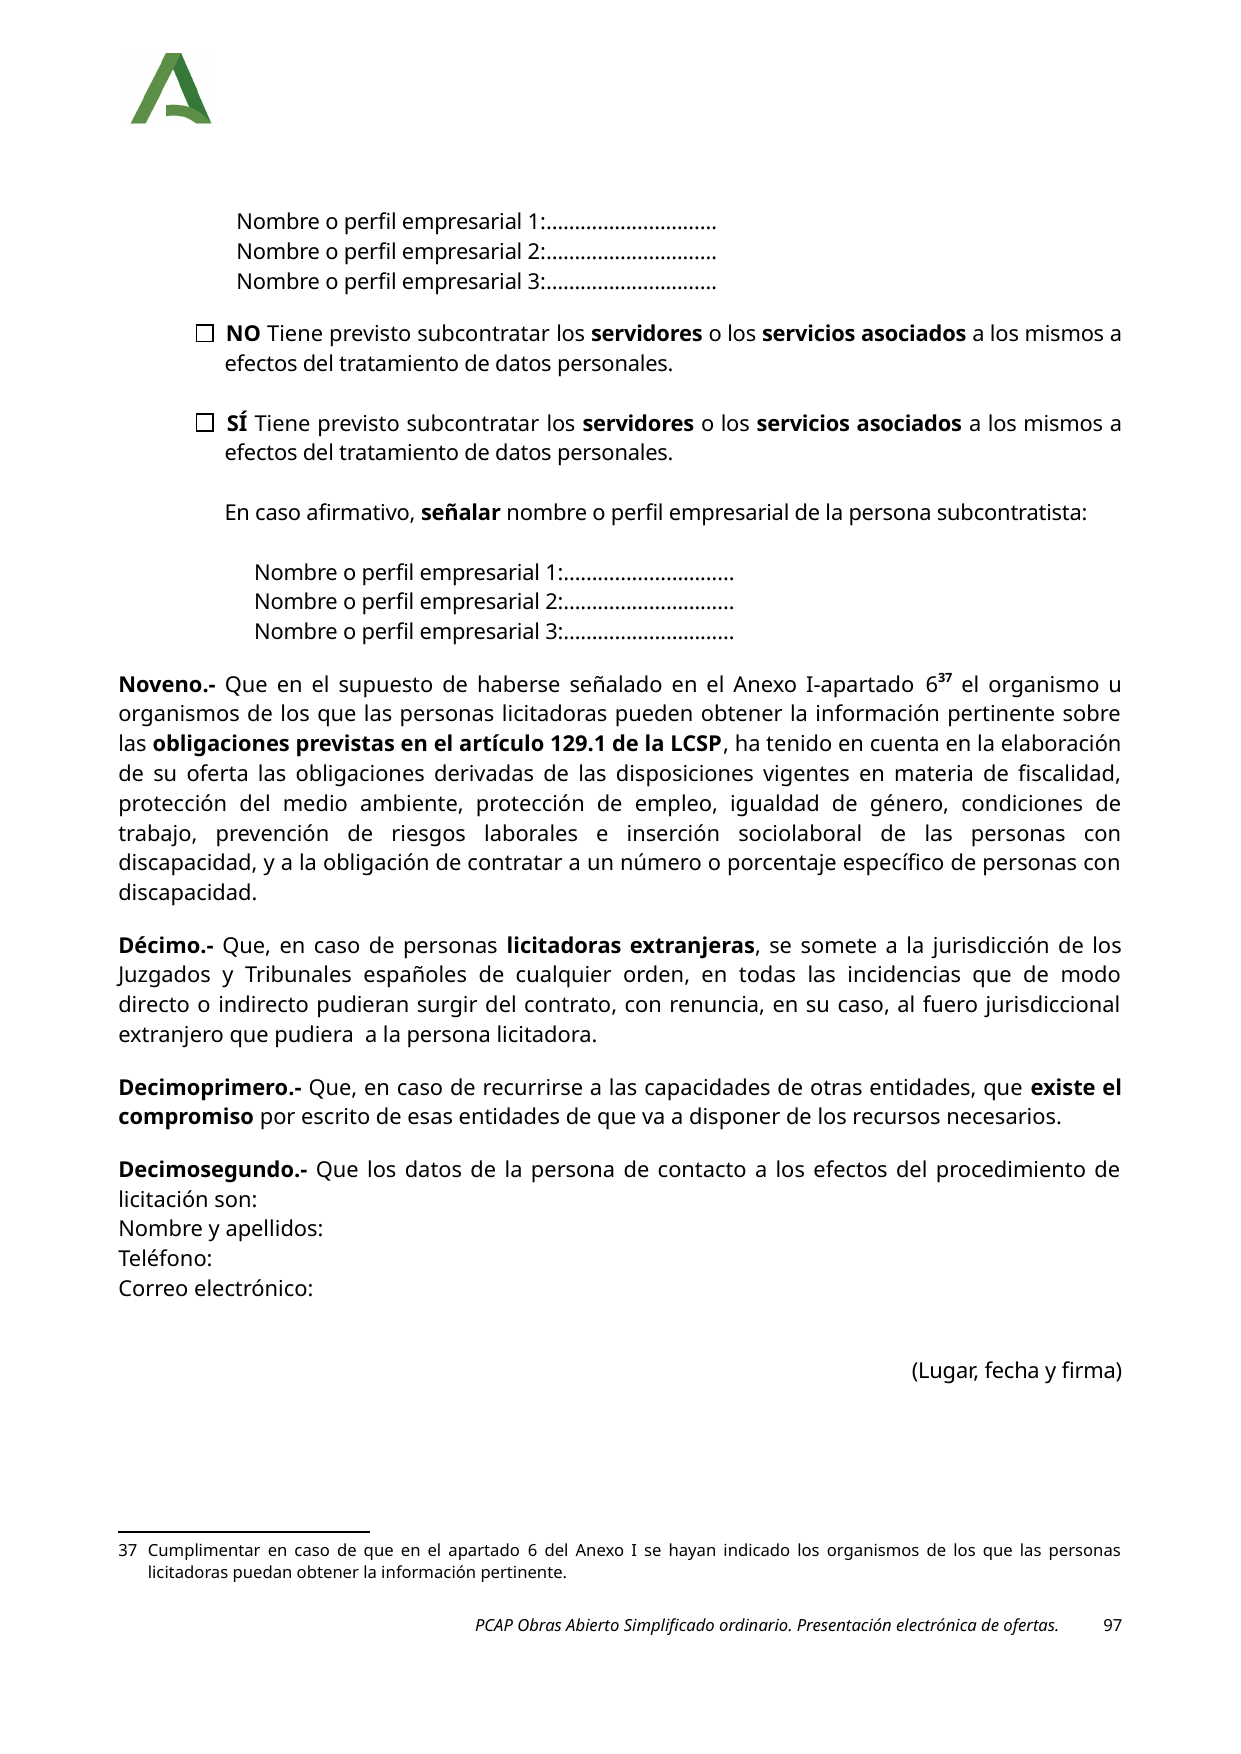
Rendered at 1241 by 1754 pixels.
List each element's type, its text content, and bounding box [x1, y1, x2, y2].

text Nombre o perfil empresarial 3:………………………… [236, 266, 1122, 296]
text Correo electrónico: [118, 1273, 1122, 1303]
picture [127, 48, 216, 128]
text Teléfono: [118, 1243, 1122, 1273]
text Nombre o perfil empresarial 1:………………………… [236, 206, 1122, 236]
text Nombre o perfil empresarial 2:………………………… [236, 586, 1122, 616]
list Decimoprimero.- Que, en caso de recurrirse a las capacidades de otras entidades, que existe el compromiso por escrito de esas entidades de que va a disponer de los recursos necesarios. [118, 1072, 1122, 1131]
text Nombre o perfil empresarial 3:………………………… [236, 616, 1122, 646]
text Nombre y apellidos: [118, 1213, 1122, 1243]
text Nombre o perfil empresarial 1:………………………… [236, 557, 1122, 586]
text Nombre o perfil empresarial 2:………………………… [236, 236, 1122, 266]
list Décimo.- Que, en caso de personas licitadoras extranjeras, se somete a la jurisdicción de los Juzgados y Tribunales españoles de cualquier orden, en todas las incidencias que de modo directo o indirecto pudieran surgir del contrato, con renuncia, en su caso, al fuero jurisdiccional extranjero que pudiera a la persona licitadora. [118, 930, 1122, 1049]
list Noveno.- Que en el supuesto de haberse señalado en el Anexo I-apartado 6 el organismo u organismos de los que las personas licitadoras pueden obtener la información pertinente sobre las obligaciones previstas en el artículo 129.1 de la LCSP, ha tenido en cuenta en la elaboración de su oferta las obligaciones derivadas de las disposiciones vigentes en materia de fiscalidad, protección del medio ambiente, protección de empleo, igualdad de género, condiciones de trabajo, prevención de riesgos laborales e inserción sociolaboral de las personas con discapacidad, y a la obligación de contratar a un número o porcentaje específico de personas con discapacidad. [118, 669, 1122, 907]
text Decimosegundo.- Que los datos de la persona de contacto a los efectos del procedimiento de licitación son: [118, 1154, 1122, 1213]
text (Lugar, fecha y firma) [112, 1355, 1122, 1387]
text SÍ Tiene previsto subcontratar los servidores o los servicios asociados a los mismos a efectos del tratamiento de datos personales. [195, 408, 1122, 467]
text En caso afirmativo, señalar nombre o perfil empresarial de la persona subcontratista: [224, 497, 1122, 527]
text NO Tiene previsto subcontratar los servidores o los servicios asociados a los mismos a efectos del tratamiento de datos personales. [195, 318, 1122, 378]
list Cumplimentar en caso de que en el apartado 6 del Anexo I se hayan indicado los organismos de los que las personas licitadoras puedan obtener la información pertinente. [118, 1538, 1122, 1584]
